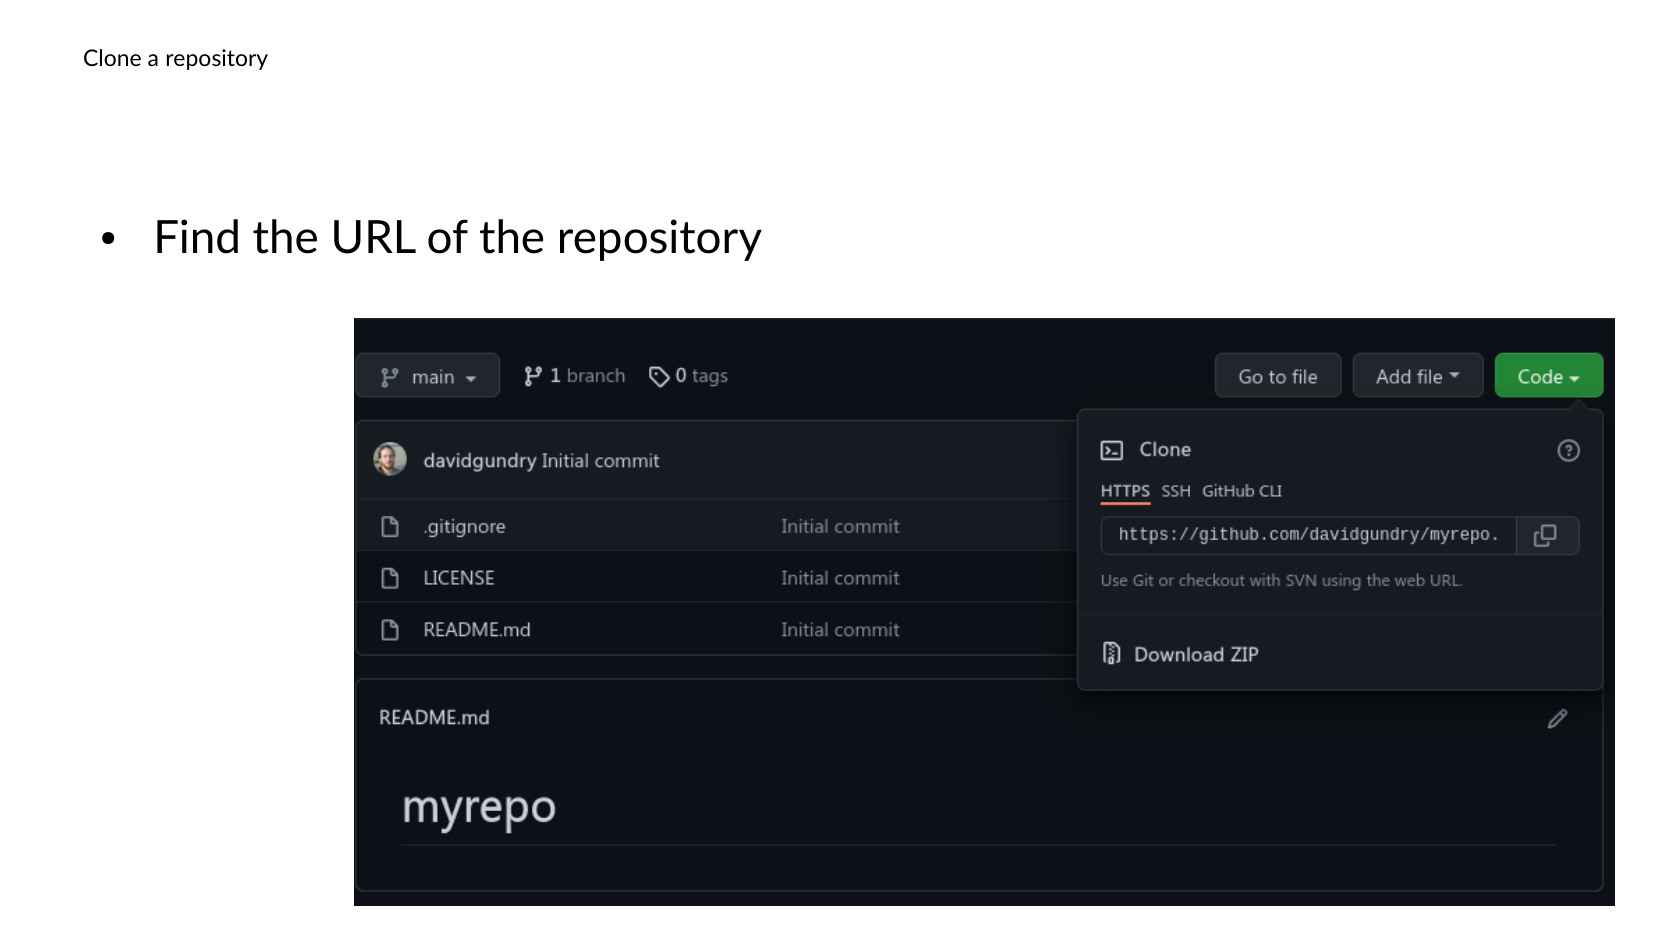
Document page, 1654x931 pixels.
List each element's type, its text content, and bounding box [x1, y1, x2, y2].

picture [354, 318, 1615, 906]
list Find the URL of the repository [82, 217, 809, 839]
title Clone a repository [83, 0, 1571, 119]
